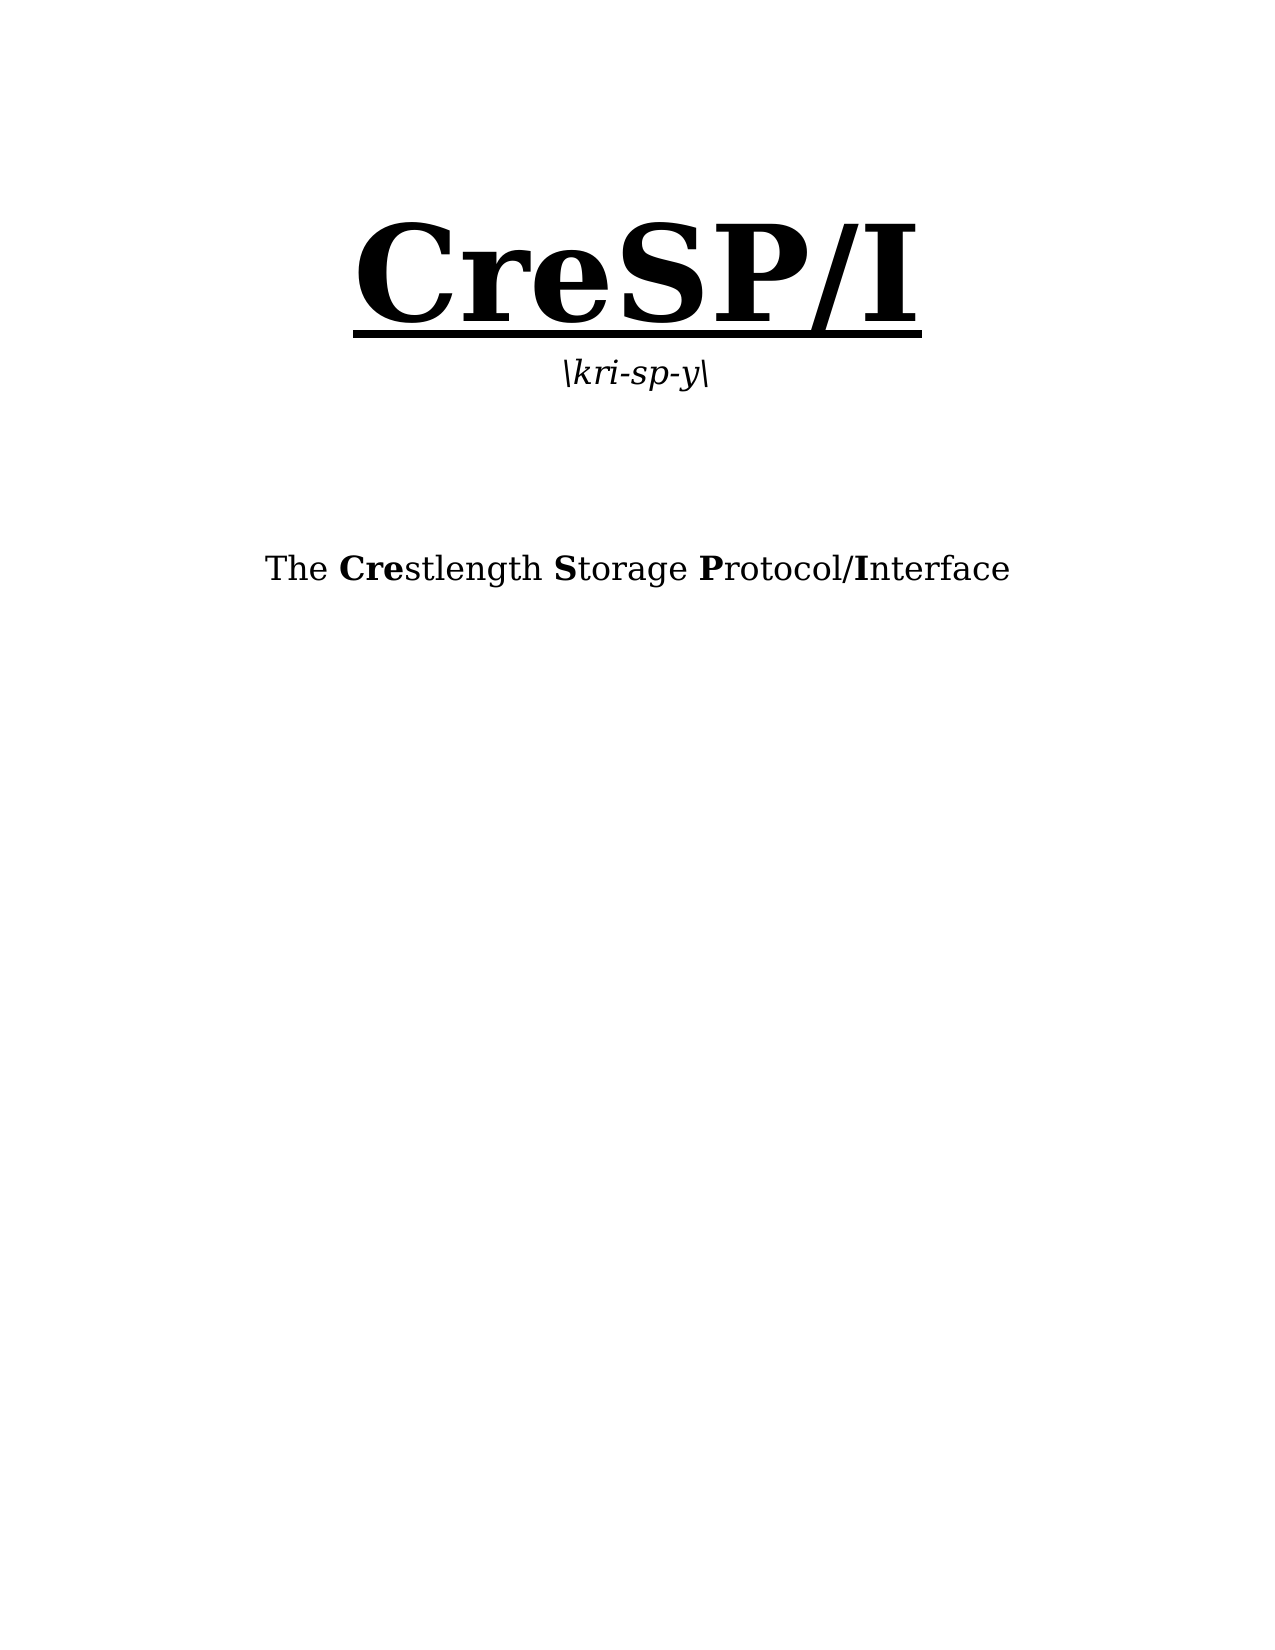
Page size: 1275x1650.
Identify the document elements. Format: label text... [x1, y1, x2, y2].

text CreSP/I [118, 196, 1157, 353]
text \kri-sp-y\ [118, 353, 1157, 392]
text The Crestlength Storage Protocol/Interface [118, 549, 1157, 588]
